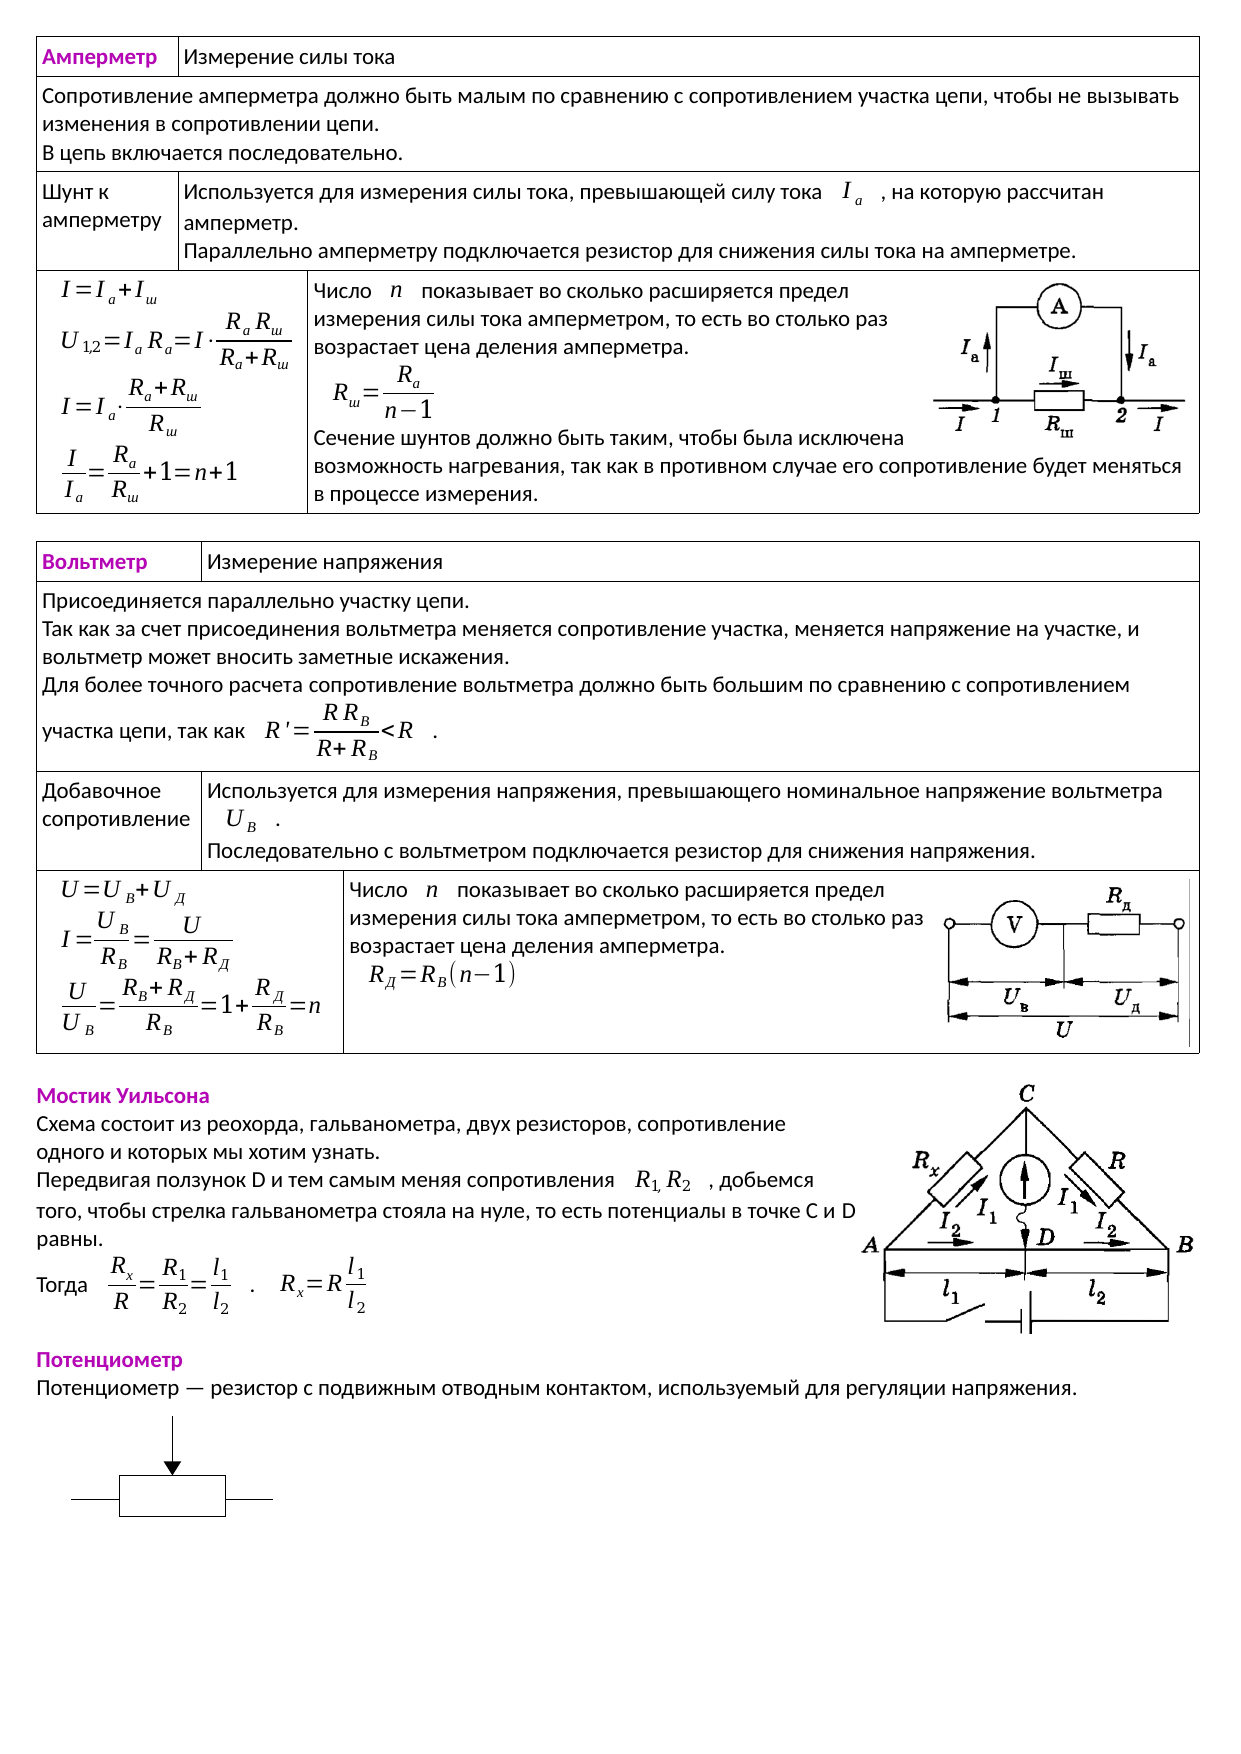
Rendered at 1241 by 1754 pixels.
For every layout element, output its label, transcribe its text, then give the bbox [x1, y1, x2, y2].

picture [929, 879, 1190, 1047]
table_cell [37, 871, 343, 1053]
table_header Вольтметр [37, 542, 201, 581]
text Схема состоит из реохорда, гальванометра, двух резисторов, сопротивление одного и которых мы хотим узнать. [36, 1109, 855, 1165]
table_cell Шунт к амперметру [37, 172, 178, 270]
table_cell Используется для измерения напряжения, превышающего номинальное напряжение вольтметра. Последовательно с вольтметром подключается резистор для снижения напряжения. [202, 772, 1199, 869]
text Передвигая ползунок D и тем самым меняя сопротивления, добьемся того, чтобы стрелка гальванометра стояла на нуле, то есть потенциалы в точке С и D равны. [36, 1165, 855, 1252]
table_cell Числопоказывает во сколько расширяется предел измерения силы тока амперметром, то есть во столько раз возрастает цена деления амперметра. Сечение шунтов должно быть таким, чтобы была исключена возможность нагревания, так как в противном случае его сопротивление будет меняться в процессе измерения. [308, 271, 1199, 513]
picture [855, 1072, 1201, 1334]
table_cell Сопротивление амперметра должно быть малым по сравнению с сопротивлением участка цепи, чтобы не вызывать изменения в сопротивлении цепи. В цепь включается последовательно. [37, 77, 1199, 171]
table_cell Добавочное сопротивление [37, 772, 201, 869]
picture [930, 276, 1191, 442]
text Потенциометр — резистор с подвижным отводным контактом, используемый для регуляции напряжения. [36, 1373, 1199, 1401]
table_cell [37, 271, 307, 513]
table_cell Числопоказывает во сколько расширяется предел измерения силы тока амперметром, то есть во столько раз возрастает цена деления амперметра. [344, 871, 1199, 1053]
table_header Измерение силы тока [179, 37, 1199, 76]
table_cell Используется для измерения силы тока, превышающей силу тока, на которую рассчитан амперметр. Параллельно амперметру подключается резистор для снижения силы тока на амперметре. [179, 172, 1199, 270]
text Мостик Уильсона [36, 1081, 855, 1109]
table_header Амперметр [37, 37, 178, 76]
table_header Измерение напряжения [202, 542, 1199, 581]
table_cell Присоединяется параллельно участку цепи. Так как за счет присоединения вольтметра меняется сопротивление участка, меняется напряжение на участке, и вольтметр может вносить заметные искажения. Для более точного расчета сопротивление вольтметра должно быть большим по сравнению с сопротивлением участка цепи, так как. [37, 582, 1199, 771]
text Тогда. [36, 1252, 855, 1317]
text Потенциометр [36, 1345, 1199, 1373]
